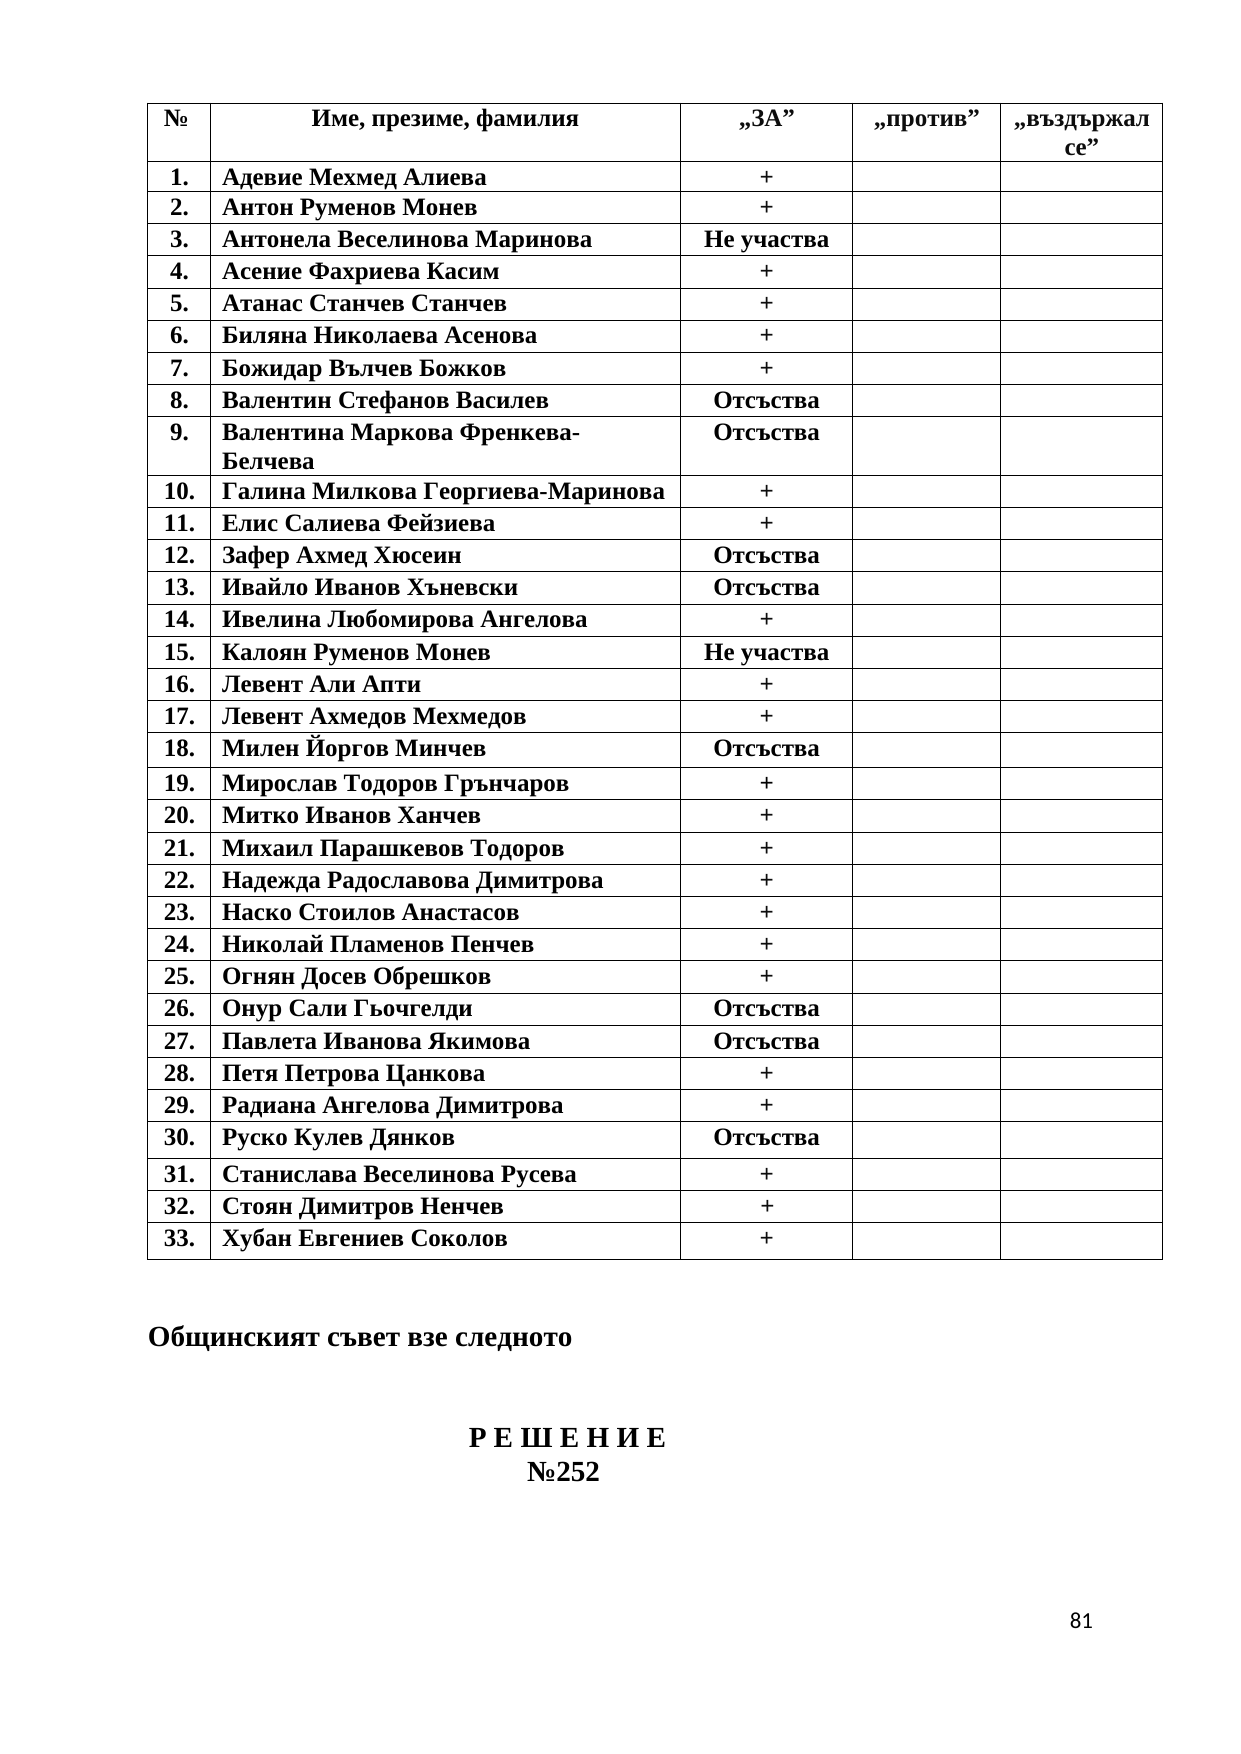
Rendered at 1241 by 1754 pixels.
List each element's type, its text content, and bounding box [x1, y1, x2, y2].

table_cell [1001, 1191, 1162, 1222]
table_cell [1001, 1223, 1162, 1259]
table_cell Адевие Мехмед Алиева [211, 162, 680, 191]
table_cell Петя Петрова Цанкова [211, 1058, 680, 1089]
table_cell [853, 637, 1000, 668]
table_cell [1001, 353, 1162, 384]
table_cell Асение Фахриева Касим [211, 256, 680, 287]
table_cell 12. [148, 540, 210, 571]
table_cell [853, 733, 1000, 767]
table_cell [853, 256, 1000, 287]
table_cell + [681, 256, 852, 287]
table_cell Калоян Руменов Монев [211, 637, 680, 668]
table_header „против” [853, 104, 1000, 161]
table_cell 28. [148, 1058, 210, 1089]
table_cell [853, 1223, 1000, 1259]
table_cell Елис Салиева Фейзиева [211, 508, 680, 539]
table_cell Онур Сали Гьочгелди [211, 994, 680, 1025]
table_cell [853, 508, 1000, 539]
table_cell 5. [148, 289, 210, 319]
table_cell [853, 768, 1000, 799]
table_cell 30. [148, 1122, 210, 1158]
table_cell 11. [148, 508, 210, 539]
table_cell Руско Кулев Дянков [211, 1122, 680, 1158]
table_cell [1001, 1090, 1162, 1121]
table_cell [1001, 637, 1162, 668]
table_header „въздържал се” [1001, 104, 1162, 161]
table_cell Митко Иванов Ханчев [211, 800, 680, 832]
table_cell + [681, 476, 852, 507]
table_cell Валентин Стефанов Василев [211, 385, 680, 416]
table_cell + [681, 929, 852, 960]
table_cell 18. [148, 733, 210, 767]
table_cell [853, 961, 1000, 992]
table_cell [1001, 1122, 1162, 1158]
table_cell Левент Али Апти [211, 669, 680, 700]
table_cell [853, 669, 1000, 700]
table_cell + [681, 768, 852, 799]
table_cell 29. [148, 1090, 210, 1121]
table_cell 23. [148, 897, 210, 928]
table_cell [1001, 701, 1162, 732]
table_cell [853, 572, 1000, 603]
table_cell 26. [148, 994, 210, 1025]
table_cell [853, 321, 1000, 352]
table_cell + [681, 865, 852, 896]
table_cell Отсъства [681, 1026, 852, 1057]
table_cell + [681, 1191, 852, 1222]
table_cell [853, 162, 1000, 191]
table_cell Левент Ахмедов Мехмедов [211, 701, 680, 732]
table_cell [853, 994, 1000, 1025]
table_cell [1001, 669, 1162, 700]
table_cell [1001, 961, 1162, 992]
table_cell Огнян Досев Обрешков [211, 961, 680, 992]
table_cell [1001, 833, 1162, 864]
table_cell Валентина Маркова Френкева-Белчева [211, 417, 680, 475]
table_cell 7. [148, 353, 210, 384]
table_cell + [681, 192, 852, 223]
table_header „ЗА” [681, 104, 852, 161]
table_cell Отсъства [681, 1122, 852, 1158]
table_cell [853, 929, 1000, 960]
table_cell [1001, 800, 1162, 832]
table_cell [1001, 994, 1162, 1025]
table_cell Отсъства [681, 540, 852, 571]
table_cell + [681, 833, 852, 864]
table_cell Милен Йоргов Минчев [211, 733, 680, 767]
table_cell [853, 417, 1000, 475]
table_cell [1001, 897, 1162, 928]
table_cell 24. [148, 929, 210, 960]
table_cell [853, 353, 1000, 384]
table_cell + [681, 800, 852, 832]
table_cell 3. [148, 224, 210, 255]
table_cell Мирослав Тодоров Грънчаров [211, 768, 680, 799]
table_cell [1001, 865, 1162, 896]
table_cell [1001, 321, 1162, 352]
table_cell Атанас Станчев Станчев [211, 289, 680, 319]
table_cell [1001, 224, 1162, 255]
table_cell 19. [148, 768, 210, 799]
table_cell Не участва [681, 224, 852, 255]
table_cell 21. [148, 833, 210, 864]
table_cell + [681, 1223, 852, 1259]
table_cell + [681, 1090, 852, 1121]
table_cell + [681, 321, 852, 352]
table_cell Ивелина Любомирова Ангелова [211, 605, 680, 636]
table_cell Хубан Евгениев Соколов [211, 1223, 680, 1259]
table_cell Радиана Ангелова Димитрова [211, 1090, 680, 1121]
table_cell + [681, 289, 852, 319]
table_cell Отсъства [681, 572, 852, 603]
table_cell 1. [148, 162, 210, 191]
table_cell [853, 800, 1000, 832]
table_cell Николай Пламенов Пенчев [211, 929, 680, 960]
table_cell [1001, 476, 1162, 507]
table_cell Не участва [681, 637, 852, 668]
table_cell [1001, 1159, 1162, 1190]
table_cell + [681, 897, 852, 928]
table_cell Отсъства [681, 385, 852, 416]
table_cell Станислава Веселинова Русева [211, 1159, 680, 1190]
table_cell 4. [148, 256, 210, 287]
table_cell 8. [148, 385, 210, 416]
table_cell Зафер Ахмед Хюсеин [211, 540, 680, 571]
subtitle Общинският съвет взе следното [148, 1319, 1093, 1353]
table_cell [853, 385, 1000, 416]
table_cell [1001, 417, 1162, 475]
table_cell Наско Стоилов Анастасов [211, 897, 680, 928]
table_cell + [681, 669, 852, 700]
table_cell [853, 605, 1000, 636]
subtitle №252 [148, 1454, 1093, 1487]
table_cell [853, 192, 1000, 223]
table_cell 17. [148, 701, 210, 732]
table_cell [853, 865, 1000, 896]
table_cell Михаил Парашкевов Тодоров [211, 833, 680, 864]
table_cell [1001, 929, 1162, 960]
table_cell 22. [148, 865, 210, 896]
table_cell 16. [148, 669, 210, 700]
table_cell Антонела Веселинова Маринова [211, 224, 680, 255]
table_cell [1001, 1058, 1162, 1089]
table_cell [1001, 1026, 1162, 1057]
table_cell [1001, 385, 1162, 416]
table_cell + [681, 605, 852, 636]
table_cell [853, 701, 1000, 732]
table_cell [1001, 572, 1162, 603]
table_cell 14. [148, 605, 210, 636]
table_cell 10. [148, 476, 210, 507]
table_cell 32. [148, 1191, 210, 1222]
table_cell 20. [148, 800, 210, 832]
table_cell + [681, 162, 852, 191]
table_cell Стоян Димитров Ненчев [211, 1191, 680, 1222]
table_cell [853, 833, 1000, 864]
table_cell 25. [148, 961, 210, 992]
table_cell 15. [148, 637, 210, 668]
table_cell + [681, 508, 852, 539]
table_cell 31. [148, 1159, 210, 1190]
table_cell [853, 897, 1000, 928]
subtitle Р Е Ш Е Н И Е [148, 1420, 1093, 1454]
table_cell [853, 1159, 1000, 1190]
table_header Име, презиме, фамилия [211, 104, 680, 161]
table_cell [853, 289, 1000, 319]
table_cell Биляна Николаева Асенова [211, 321, 680, 352]
table_cell [853, 1090, 1000, 1121]
table_cell [1001, 540, 1162, 571]
table_cell + [681, 701, 852, 732]
table_cell [853, 540, 1000, 571]
table_cell Надежда Радославова Димитрова [211, 865, 680, 896]
table_cell Антон Руменов Монев [211, 192, 680, 223]
table_cell 6. [148, 321, 210, 352]
table_cell Божидар Вълчев Божков [211, 353, 680, 384]
table_cell [853, 1058, 1000, 1089]
table_cell [853, 1026, 1000, 1057]
table_cell Отсъства [681, 417, 852, 475]
table_cell 13. [148, 572, 210, 603]
table_cell Павлета Иванова Якимова [211, 1026, 680, 1057]
table_cell 33. [148, 1223, 210, 1259]
table_cell [1001, 768, 1162, 799]
table_cell + [681, 1058, 852, 1089]
table_cell [1001, 256, 1162, 287]
table_cell [1001, 733, 1162, 767]
table_cell + [681, 353, 852, 384]
table_cell [1001, 605, 1162, 636]
table_cell [1001, 289, 1162, 319]
table_cell Галина Милкова Георгиева-Маринова [211, 476, 680, 507]
table_cell [853, 476, 1000, 507]
table_cell Отсъства [681, 994, 852, 1025]
table_header № [148, 104, 210, 161]
table_cell Ивайло Иванов Хъневски [211, 572, 680, 603]
table_cell 9. [148, 417, 210, 475]
table_cell [1001, 162, 1162, 191]
table_cell [853, 1122, 1000, 1158]
table_cell Отсъства [681, 733, 852, 767]
table_cell [1001, 508, 1162, 539]
table_cell [853, 1191, 1000, 1222]
table_cell + [681, 961, 852, 992]
table_cell + [681, 1159, 852, 1190]
table_cell [1001, 192, 1162, 223]
table_cell 2. [148, 192, 210, 223]
table_cell [853, 224, 1000, 255]
table_cell 27. [148, 1026, 210, 1057]
